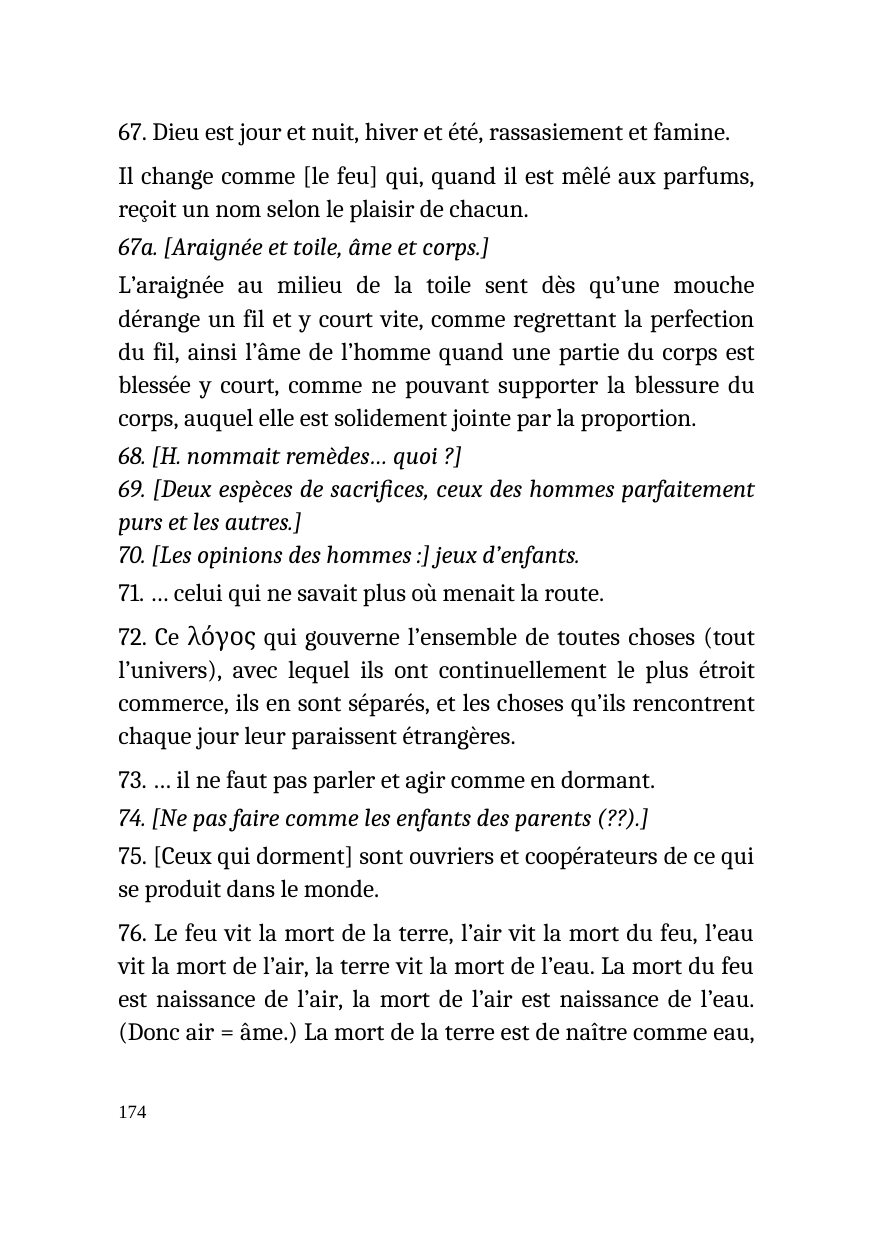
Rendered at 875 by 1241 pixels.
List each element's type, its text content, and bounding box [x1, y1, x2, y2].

text 73. … il ne faut pas parler et agir comme en dormant. [118, 766, 756, 794]
text 67a. [Araignée et toile, âme et corps.] [118, 233, 756, 262]
text 75. [Ceux qui dorment] sont ouvriers et coopérateurs de ce qui se produit dans le monde. [118, 842, 756, 904]
text 70. [Les opinions des hommes :] jeux d’enfants. [118, 541, 756, 570]
text 67. Dieu est jour et nuit, hiver et été, rassasiement et famine. [118, 118, 756, 147]
text Il change comme [le feu] qui, quand il est mêlé aux parfums, reçoit un nom selon le plaisir de chacun. [118, 162, 756, 223]
text 76. Le feu vit la mort de la terre, l’air vit la mort du feu, l’eau vit la mort de l’air, la terre vit la mort de l’eau. La mort du feu est naissance de l’air, la mort de l’air est naissance de l’eau. (Donc air = âme.) La mort de la terre est de naître comme eau, [118, 919, 756, 1047]
text 69. [Deux espèces de sacrifices, ceux des hommes parfaitement purs et les autres.] [118, 475, 756, 537]
text 71. … celui qui ne savait plus où menait la route. [118, 579, 756, 608]
text 68. [H. nommait remèdes… quoi ?] [118, 442, 756, 471]
text 74. [Ne pas faire comme les enfants des parents (??).] [118, 804, 756, 833]
text 72. Ce λόγος qui gouverne l’ensemble de toutes choses (tout l’univers), avec lequel ils ont continuellement le plus étroit commerce, ils en sont séparés, et les choses qu’ils rencontrent chaque jour leur paraissent étrangères. [118, 623, 756, 751]
text L’araignée au milieu de la toile sent dès qu’une mouche dérange un fil et y court vite, comme regrettant la perfection du fil, ainsi l’âme de l’homme quand une partie du corps est blessée y court, comme ne pouvant supporter la blessure du corps, auquel elle est solidement jointe par la proportion. [118, 271, 756, 432]
